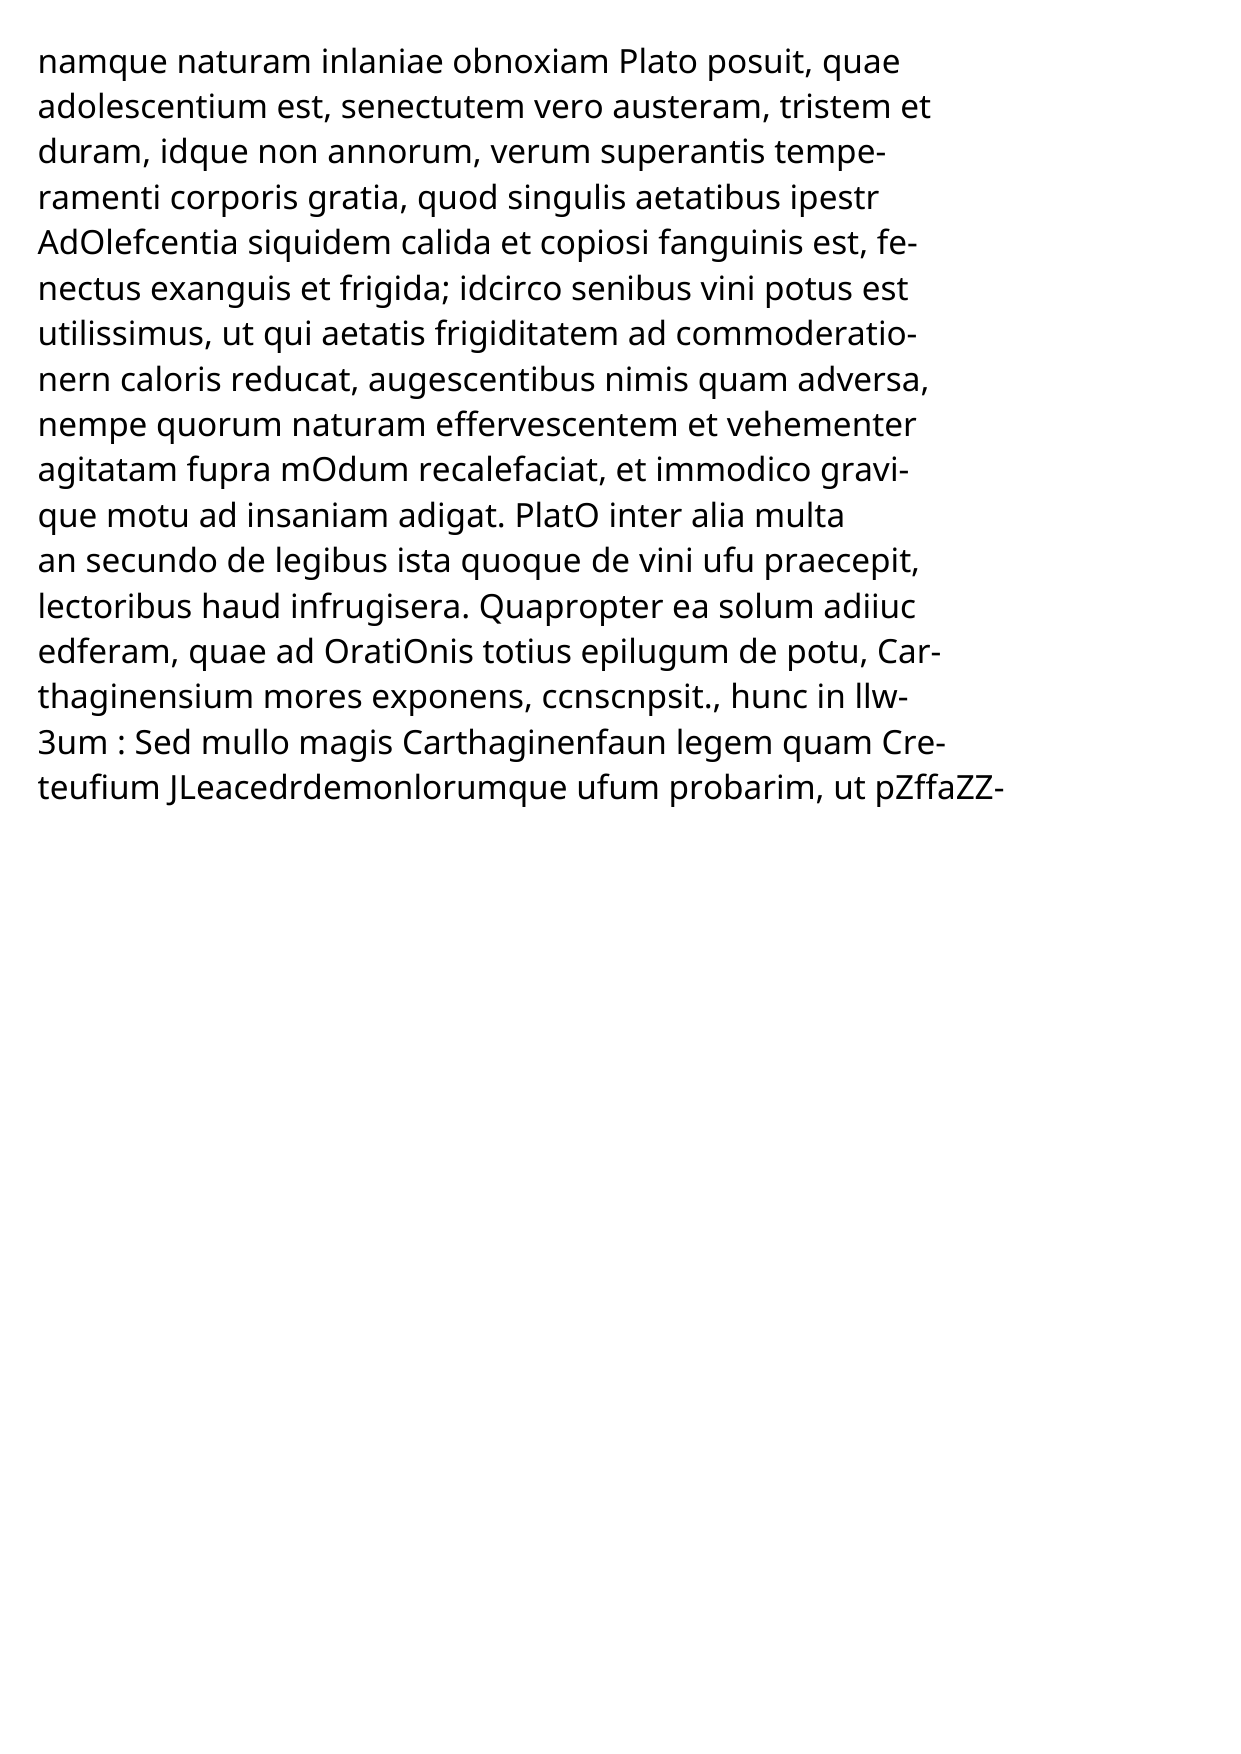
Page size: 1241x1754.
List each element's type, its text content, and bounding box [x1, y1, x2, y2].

text namque naturam inlaniae obnoxiam Plato posuit, quae adolescentium est, senectutem vero austeram, tristem et duram, idque non annorum, verum superantis tempe- ramenti corporis gratia, quod singulis aetatibus ipestr AdOlefcentia siquidem calida et copiosi fanguinis est, fe- nectus exanguis et frigida; idcirco senibus vini potus est utilissimus, ut qui aetatis frigiditatem ad commoderatio- nern caloris reducat, augescentibus nimis quam adversa, nempe quorum naturam effervescentem et vehementer agitatam fupra mOdum recalefaciat, et immodico gravi- que motu ad insaniam adigat. PlatO inter alia multa an secundo de legibus ista quoque de vini ufu praecepit, lectoribus haud infrugisera. Quapropter ea solum adiiuc edferam, quae ad OratiOnis totius epilugum de potu, Car- thaginensium mores exponens, ccnscnpsit., hunc in llw- 3um : Sed mullo magis Carthaginenfaun legem quam Cre- teufium JLeacedrdemonlorumque ufum probarim, ut pZffaZZ- [37, 37, 1203, 809]
